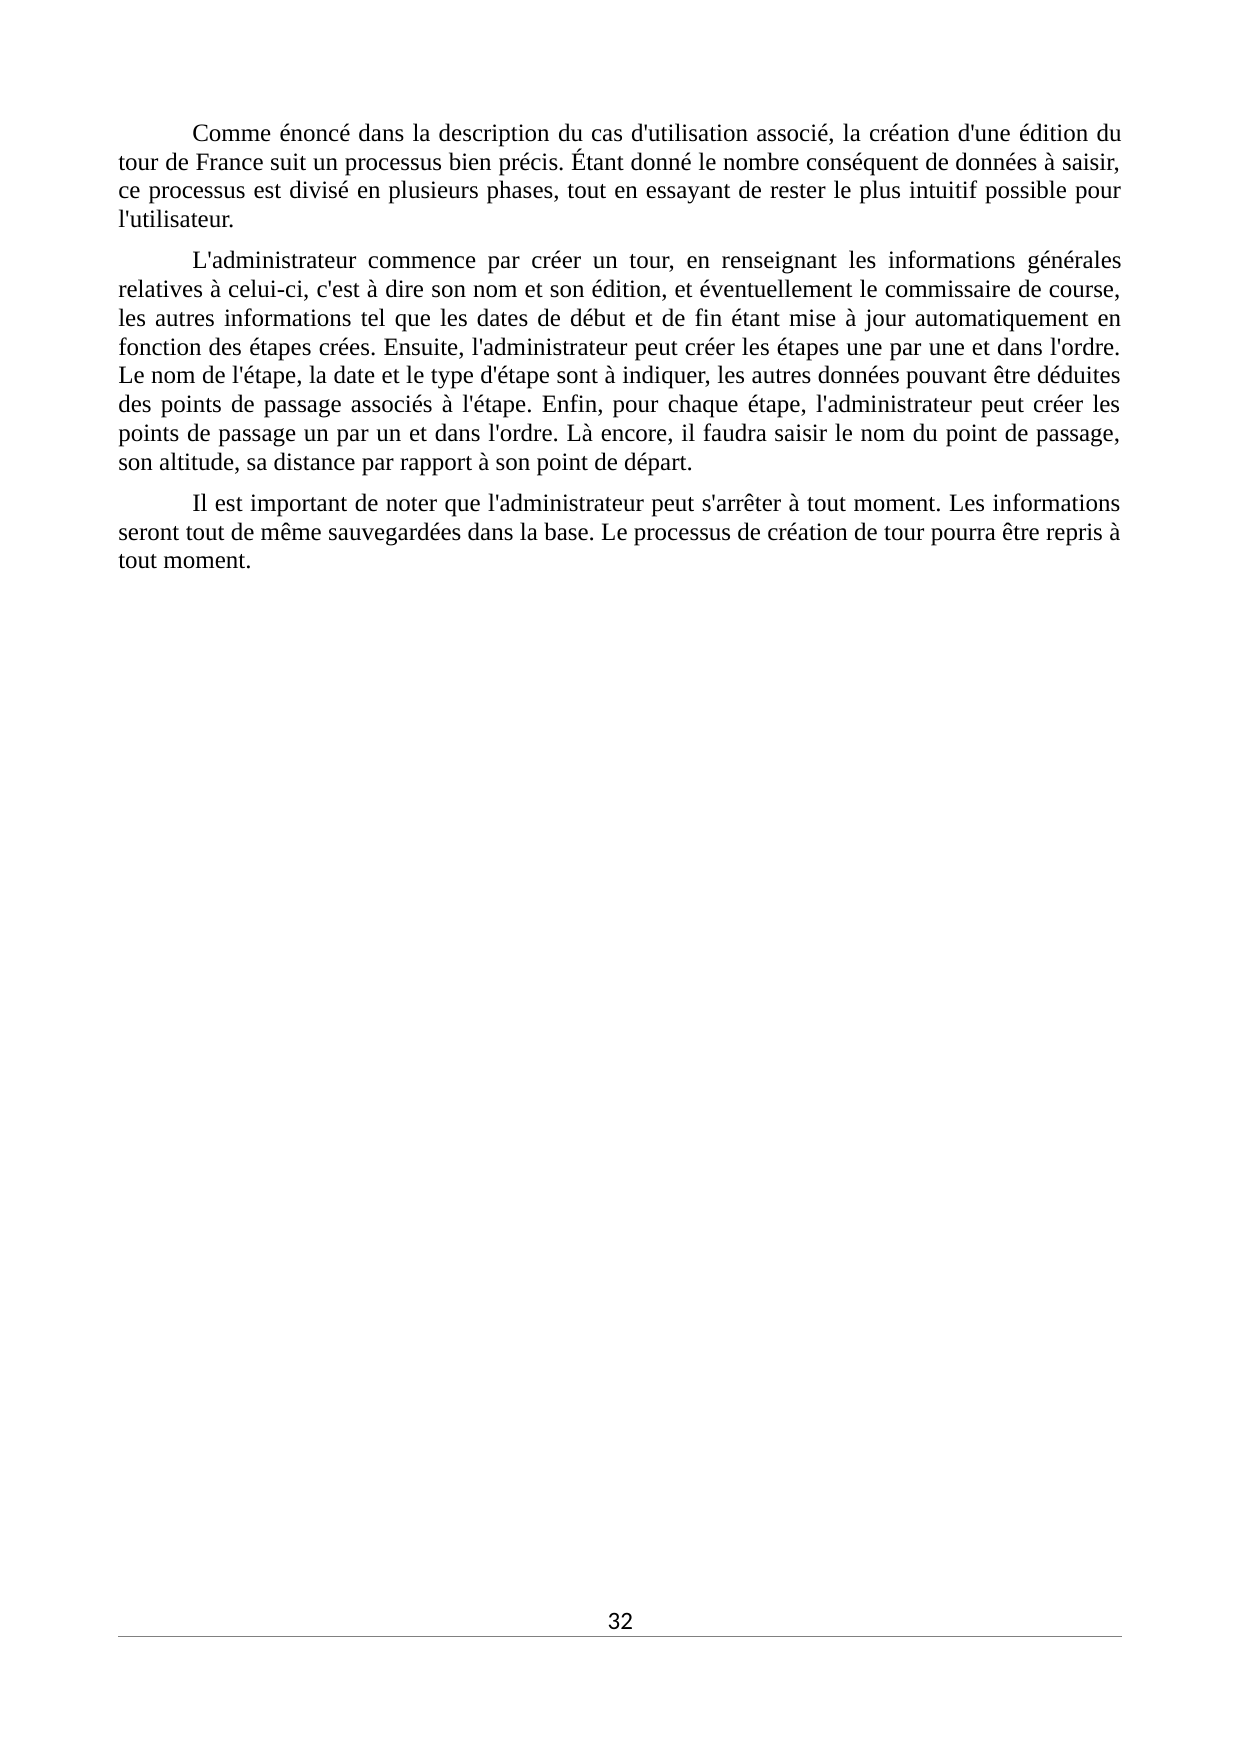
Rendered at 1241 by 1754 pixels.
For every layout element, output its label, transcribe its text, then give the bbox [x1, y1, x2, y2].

text L'administrateur commence par créer un tour, en renseignant les informations générales relatives à celui-ci, c'est à dire son nom et son édition, et éventuellement le commissaire de course, les autres informations tel que les dates de début et de fin étant mise à jour automatiquement en fonction des étapes crées. Ensuite, l'administrateur peut créer les étapes une par une et dans l'ordre. Le nom de l'étape, la date et le type d'étape sont à indiquer, les autres données pouvant être déduites des points de passage associés à l'étape. Enfin, pour chaque étape, l'administrateur peut créer les points de passage un par un et dans l'ordre. Là encore, il faudra saisir le nom du point de passage, son altitude, sa distance par rapport à son point de départ. [118, 246, 1122, 476]
text Il est important de noter que l'administrateur peut s'arrêter à tout moment. Les informations seront tout de même sauvegardées dans la base. Le processus de création de tour pourra être repris à tout moment. [118, 488, 1122, 574]
text Comme énoncé dans la description du cas d'utilisation associé, la création d'une édition du tour de France suit un processus bien précis. Étant donné le nombre conséquent de données à saisir, ce processus est divisé en plusieurs phases, tout en essayant de rester le plus intuitif possible pour l'utilisateur. [118, 118, 1122, 233]
